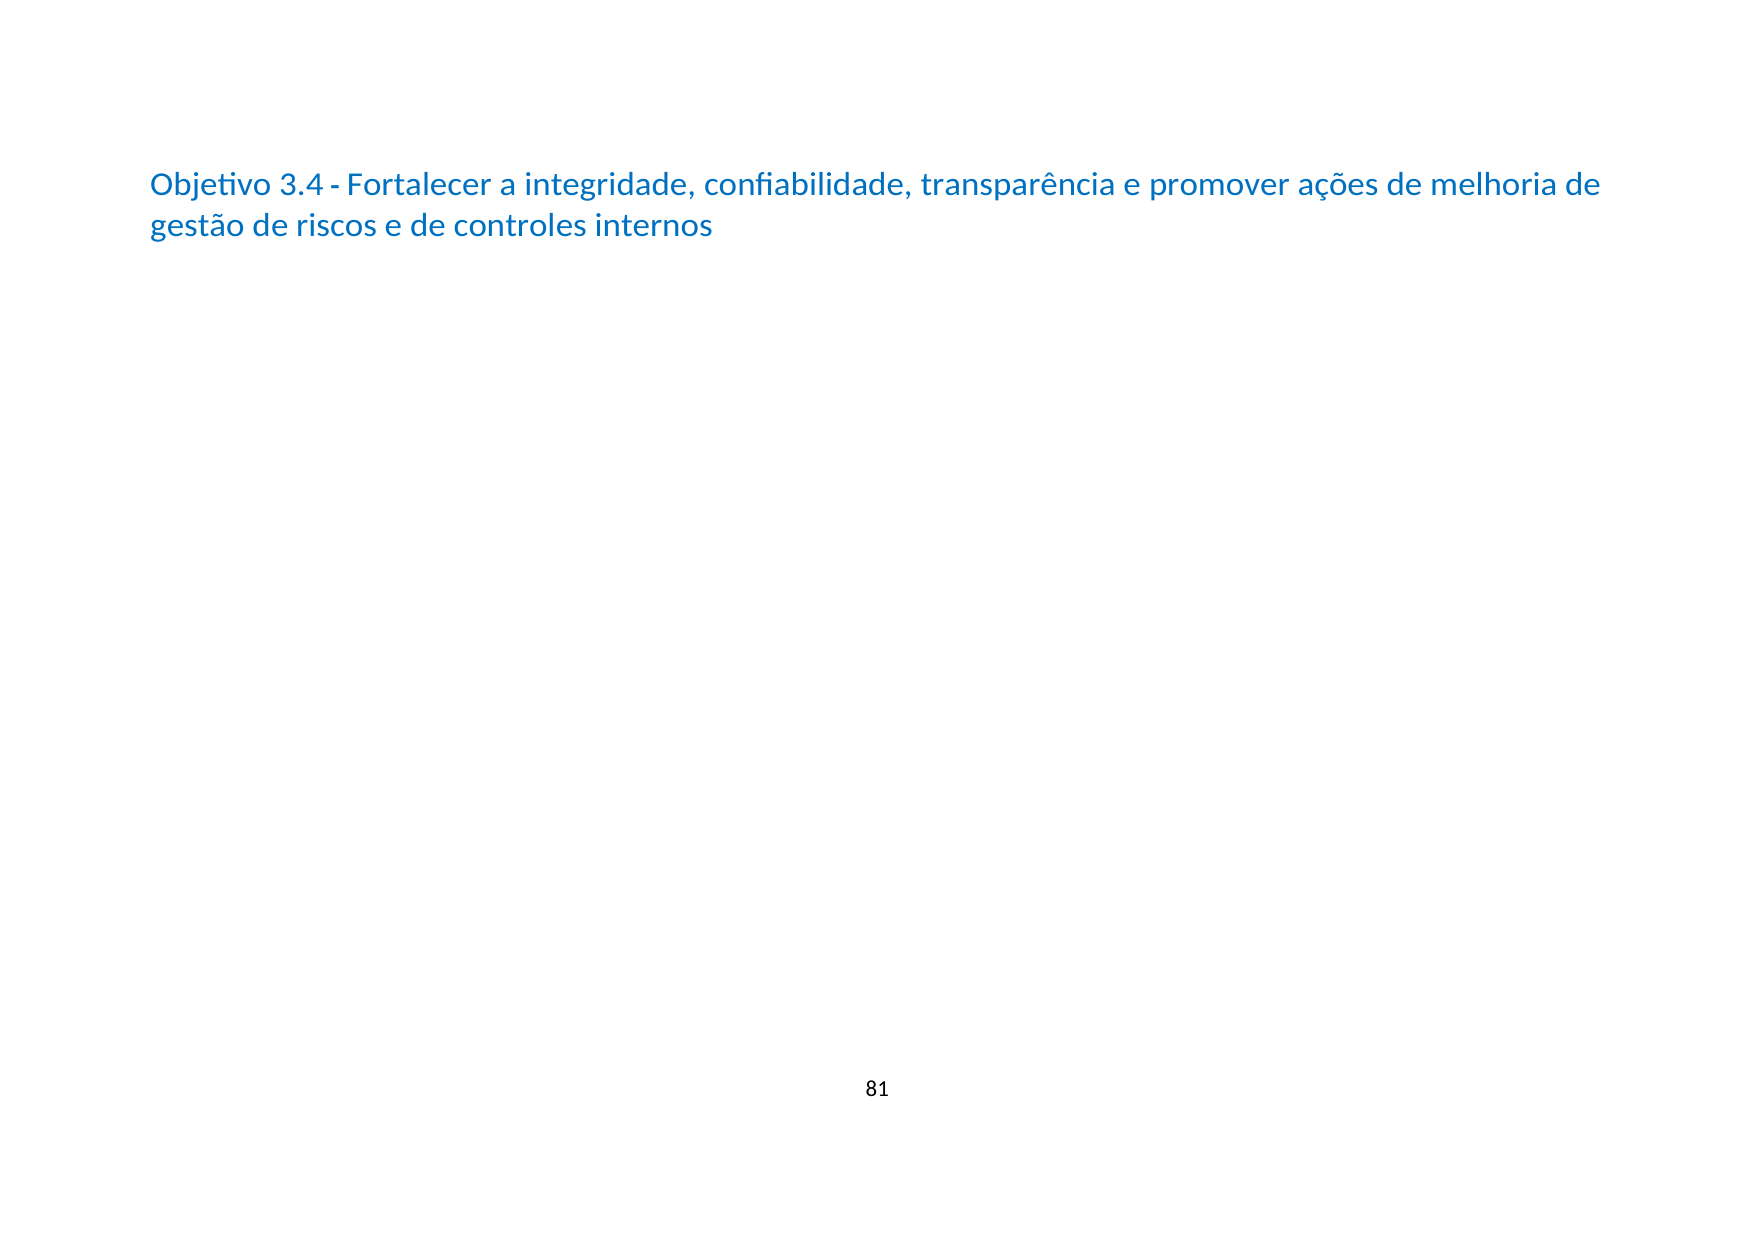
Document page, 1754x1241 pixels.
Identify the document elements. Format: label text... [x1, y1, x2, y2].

subtitle Objetivo 3.4 - Fortalecer a integridade, confiabilidade, transparência e promover ações de melhoria de gestão de riscos e de controles internos [150, 163, 1604, 244]
